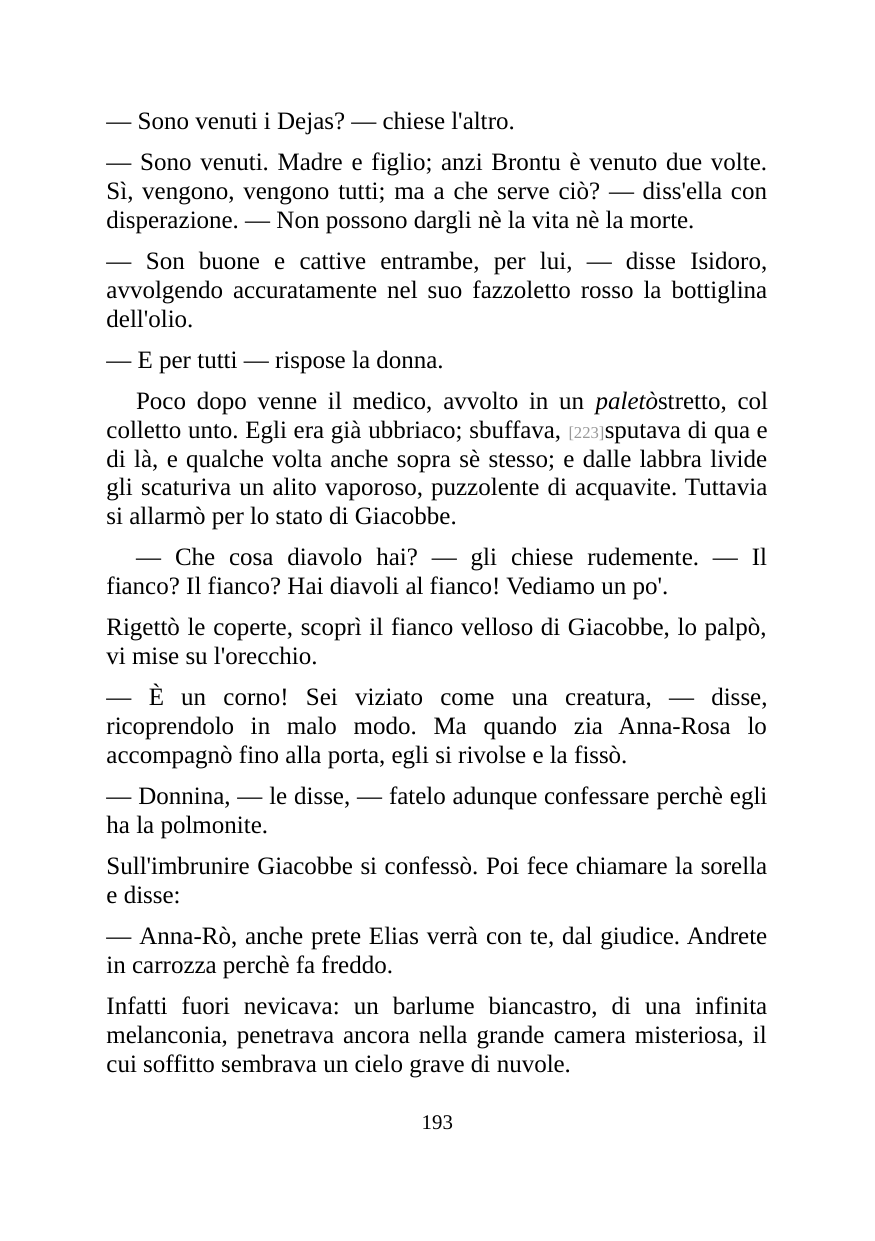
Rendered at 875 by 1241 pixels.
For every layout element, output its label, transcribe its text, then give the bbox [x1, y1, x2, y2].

text ― E per tutti ― rispose la donna. [106, 345, 768, 374]
text Poco dopo venne il medico, avvolto in un paletòstretto, col colletto unto. Egli era già ubbriaco; sbuffava, [223]sputava di qua e di là, e qualche volta anche sopra sè stesso; e dalle labbra livide gli scaturiva un alito vaporoso, puzzolente di acquavite. Tuttavia si allarmò per lo stato di Giacobbe. [106, 386, 768, 530]
text Sull'imbrunire Giacobbe si confessò. Poi fece chiamare la sorella e disse: [106, 851, 768, 909]
text ― Donnina, ― le disse, ― fatelo adunque confessare perchè egli ha la polmonite. [106, 781, 768, 839]
text ― Che cosa diavolo hai? ― gli chiese rudemente. ― Il fianco? Il fianco? Hai diavoli al fianco! Vediamo un po'. [106, 542, 768, 600]
text ― Son buone e cattive entrambe, per lui, ― disse Isidoro, avvolgendo accuratamente nel suo fazzoletto rosso la bottiglina dell'olio. [106, 246, 768, 332]
text ― È un corno! Sei viziato come una creatura, ― disse, ricoprendolo in malo modo. Ma quando zia Anna-Rosa lo accompagnò fino alla porta, egli si rivolse e la fissò. [106, 682, 768, 769]
text ― Sono venuti. Madre e figlio; anzi Brontu è venuto due volte. Sì, vengono, vengono tutti; ma a che serve ciò? ― diss'ella con disperazione. ― Non possono dargli nè la vita nè la morte. [106, 147, 768, 234]
text ― Sono venuti i Dejas? ― chiese l'altro. [106, 106, 768, 135]
text Infatti fuori nevicava: un barlume biancastro, di una infinita melanconia, penetrava ancora nella grande camera misteriosa, il cui soffitto sembrava un cielo grave di nuvole. [106, 991, 768, 1077]
text Rigettò le coperte, scoprì il fianco velloso di Giacobbe, lo palpò, vi mise su l'orecchio. [106, 612, 768, 670]
text ― Anna-Rò, anche prete Elias verrà con te, dal giudice. Andrete in carrozza perchè fa freddo. [106, 921, 768, 979]
